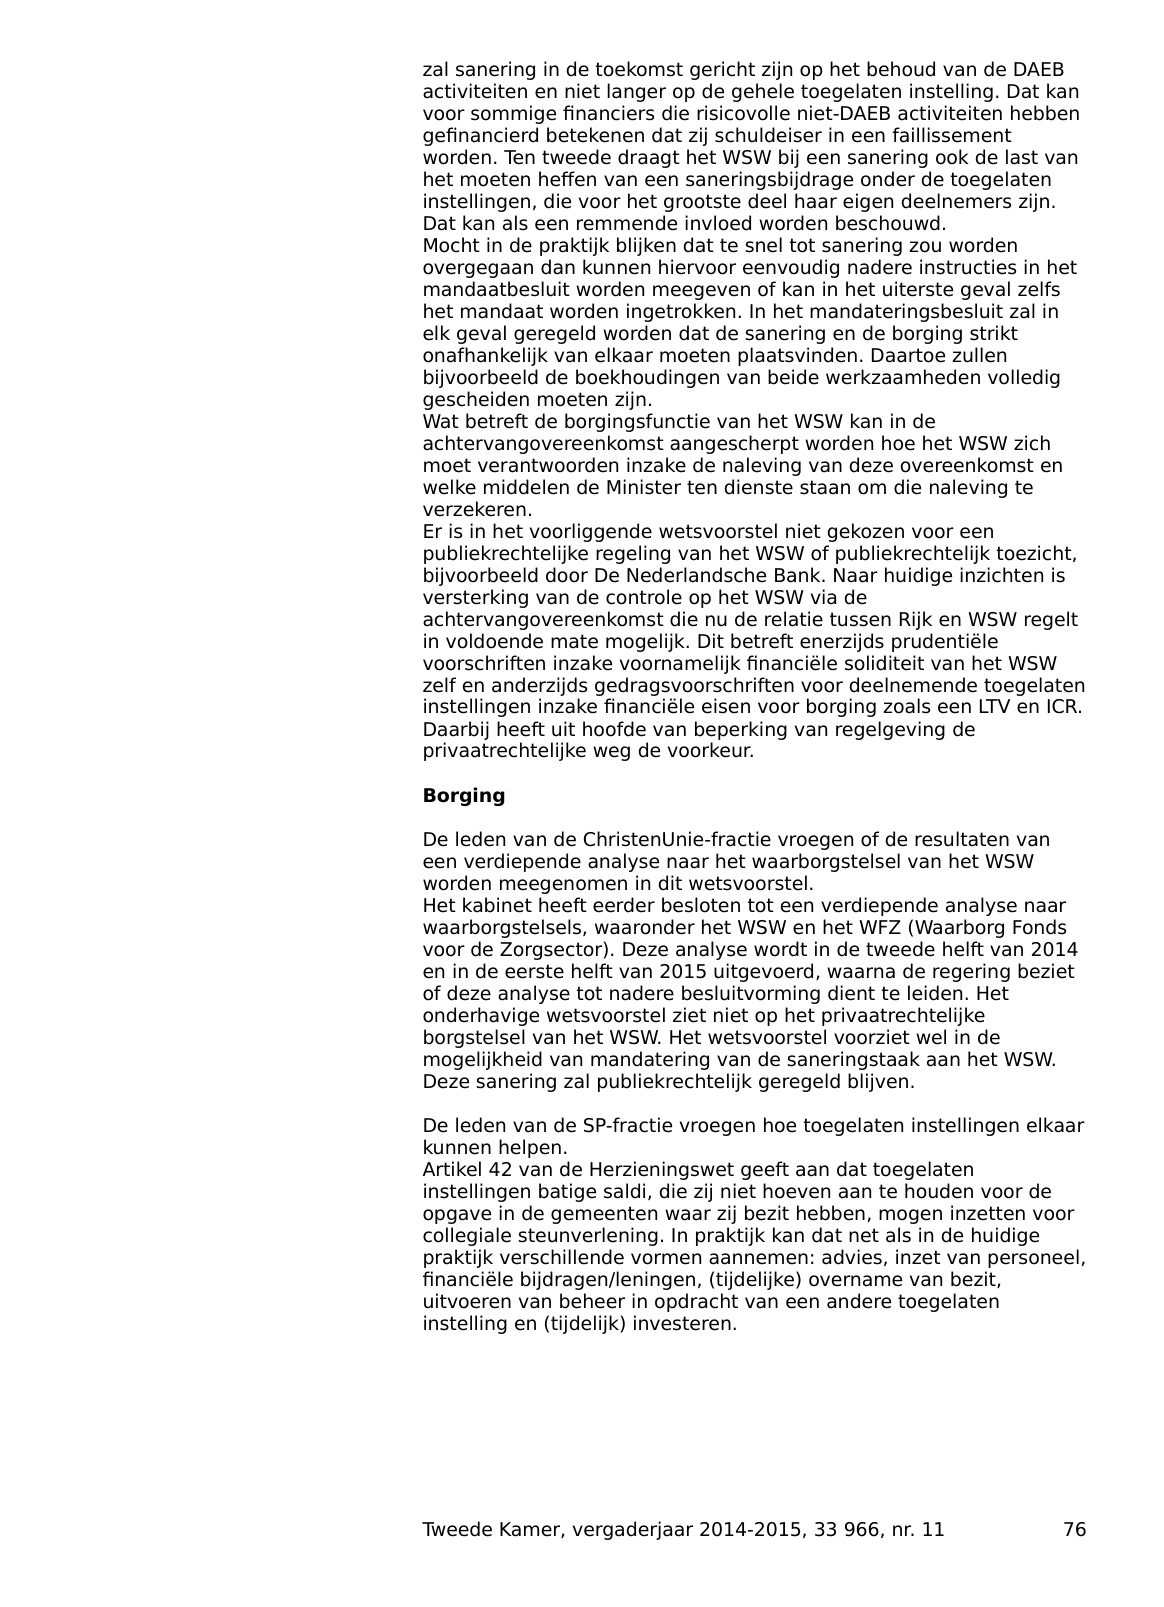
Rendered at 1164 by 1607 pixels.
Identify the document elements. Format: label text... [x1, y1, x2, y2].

text Er is in het voorliggende wetsvoorstel niet gekozen voor een publiekrechtelijke regeling van het WSW of publiekrechtelijk toezicht, bijvoorbeeld door De Nederlandsche Bank. Naar huidige inzichten is versterking van de controle op het WSW via de achtervangovereenkomst die nu de relatie tussen Rijk en WSW regelt in voldoende mate mogelijk. Dit betreft enerzijds prudentiële voorschriften inzake voornamelijk financiële soliditeit van het WSW zelf en anderzijds gedragsvoorschriften voor deelnemende toegelaten instellingen inzake financiële eisen voor borging zoals een LTV en ICR. Daarbij heeft uit hoofde van beperking van regelgeving de privaatrechtelijke weg de voorkeur. [422, 521, 1087, 762]
text Wat betreft de borgingsfunctie van het WSW kan in de achtervangovereenkomst aangescherpt worden hoe het WSW zich moet verantwoorden inzake de naleving van deze overeenkomst en welke middelen de Minister ten dienste staan om die naleving te verzekeren. [422, 411, 1087, 521]
text De leden van de SP-fractie vroegen hoe toegelaten instellingen elkaar kunnen helpen. [422, 1115, 1087, 1159]
text zal sanering in de toekomst gericht zijn op het behoud van de DAEB activiteiten en niet langer op de gehele toegelaten instelling. Dat kan voor sommige financiers die risicovolle niet-DAEB activiteiten hebben gefinancierd betekenen dat zij schuldeiser in een faillissement worden. Ten tweede draagt het WSW bij een sanering ook de last van het moeten heffen van een saneringsbijdrage onder de toegelaten instellingen, die voor het grootste deel haar eigen deelnemers zijn. Dat kan als een remmende invloed worden beschouwd. [422, 59, 1087, 235]
text Mocht in de praktijk blijken dat te snel tot sanering zou worden overgegaan dan kunnen hiervoor eenvoudig nadere instructies in het mandaatbesluit worden meegeven of kan in het uiterste geval zelfs het mandaat worden ingetrokken. In het mandateringsbesluit zal in elk geval geregeld worden dat de sanering en de borging strikt onafhankelijk van elkaar moeten plaatsvinden. Daartoe zullen bijvoorbeeld de boekhoudingen van beide werkzaamheden volledig gescheiden moeten zijn. [422, 235, 1087, 411]
text Het kabinet heeft eerder besloten tot een verdiepende analyse naar waarborgstelsels, waaronder het WSW en het WFZ (Waarborg Fonds voor de Zorgsector). Deze analyse wordt in de tweede helft van 2014 en in de eerste helft van 2015 uitgevoerd, waarna de regering beziet of deze analyse tot nadere besluitvorming dient te leiden. Het onderhavige wetsvoorstel ziet niet op het privaatrechtelijke borgstelsel van het WSW. Het wetsvoorstel voorziet wel in de mogelijkheid van mandatering van de saneringstaak aan het WSW. Deze sanering zal publiekrechtelijk geregeld blijven. [422, 895, 1087, 1092]
text De leden van de ChristenUnie-fractie vroegen of de resultaten van een verdiepende analyse naar het waarborgstelsel van het WSW worden meegenomen in dit wetsvoorstel. [422, 829, 1087, 895]
subtitle Borging [422, 784, 1087, 807]
text Artikel 42 van de Herzieningswet geeft aan dat toegelaten instellingen batige saldi, die zij niet hoeven aan te houden voor de opgave in de gemeenten waar zij bezit hebben, mogen inzetten voor collegiale steunverlening. In praktijk kan dat net als in de huidige praktijk verschillende vormen aannemen: advies, inzet van personeel, financiële bijdragen/leningen, (tijdelijke) overname van bezit, uitvoeren van beheer in opdracht van een andere toegelaten instelling en (tijdelijk) investeren. [422, 1159, 1087, 1334]
